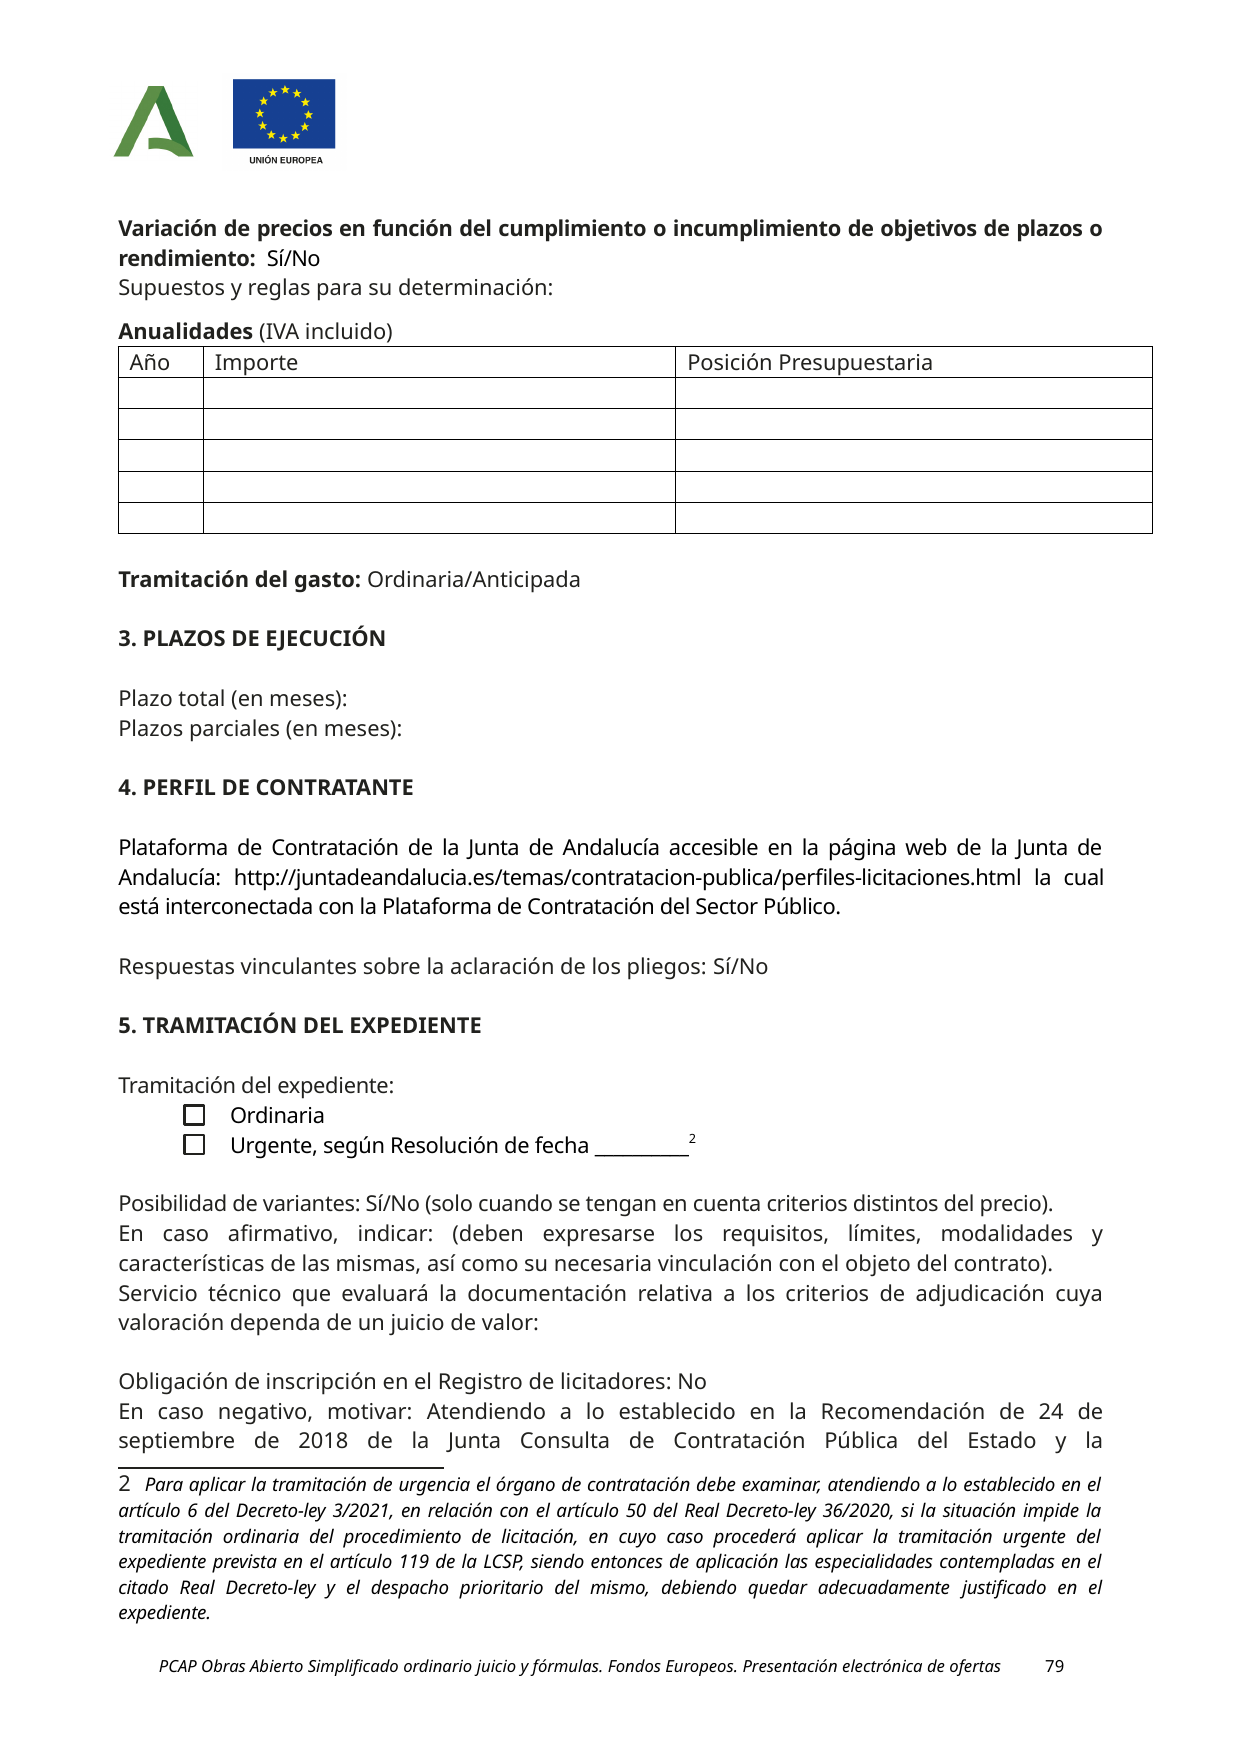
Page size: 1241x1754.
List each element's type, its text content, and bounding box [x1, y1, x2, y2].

text En caso negativo, motivar: Atendiendo a lo establecido en la Recomendación de 24 de septiembre de 2018 de la Junta Consulta de Contratación Pública del Estado y la [118, 1396, 1104, 1455]
table_header Posición Presupuestaria [676, 347, 1152, 377]
text Supuestos y reglas para su determinación: [118, 272, 1104, 302]
table_header Año [119, 347, 203, 377]
text Plataforma de Contratación de la Junta de Andalucía accesible en la página web de la Junta de Andalucía: http://juntadeandalucia.es/temas/contratacion-publica/perfiles-licitaciones.html la cual está interconectada con la Plataforma de Contratación del Sector Público. [118, 832, 1104, 921]
table_cell [676, 472, 1152, 502]
table_cell [204, 409, 675, 439]
text En caso afirmativo, indicar: (deben expresarse los requisitos, límites, modalidades y características de las mismas, así como su necesaria vinculación con el objeto del contrato). [118, 1218, 1104, 1278]
table_cell [204, 378, 675, 408]
picture [221, 73, 347, 171]
text Variación de precios en función del cumplimiento o incumplimiento de objetivos de plazos o rendimiento: Sí/No [118, 213, 1104, 272]
table_cell [119, 472, 203, 502]
table_cell [676, 409, 1152, 439]
table_cell [204, 440, 675, 471]
text Urgente, según Resolución de fecha __________ [118, 1130, 1104, 1159]
table_cell [119, 503, 203, 533]
table_cell [204, 503, 675, 533]
table_cell [676, 440, 1152, 471]
text 3. PLAZOS DE EJECUCIÓN [118, 623, 1104, 653]
text Respuestas vinculantes sobre la aclaración de los pliegos: Sí/No [118, 951, 1104, 981]
table_cell [119, 378, 203, 408]
table_cell [676, 378, 1152, 408]
text Obligación de inscripción en el Registro de licitadores: No [118, 1366, 1104, 1396]
text Tramitación del gasto: Ordinaria/Anticipada [118, 564, 1104, 593]
table_cell [119, 440, 203, 471]
picture [109, 81, 198, 161]
text Tramitación del expediente: [118, 1070, 1104, 1100]
table_cell [119, 409, 203, 439]
text Plazos parciales (en meses): [118, 713, 1104, 742]
table_header Importe [204, 347, 675, 377]
text Servicio técnico que evaluará la documentación relativa a los criterios de adjudicación cuya valoración dependa de un juicio de valor: [118, 1278, 1104, 1337]
text Plazo total (en meses): [118, 683, 1104, 713]
text Ordinaria [118, 1100, 1104, 1130]
text 5. TRAMITACIÓN DEL EXPEDIENTE [118, 1011, 1104, 1040]
table_cell [204, 472, 675, 502]
text Para aplicar la tramitación de urgencia el órgano de contratación debe examinar, atendiendo a lo establecido en el artículo 6 del Decreto-ley 3/2021, en relación con el artículo 50 del Real Decreto-ley 36/2020, si la situación impide la tramitación ordinaria del procedimiento de licitación, en cuyo caso procederá aplicar la tramitación urgente del expediente prevista en el artículo 119 de la LCSP, siendo entonces de aplicación las especialidades contempladas en el citado Real Decreto-ley y el despacho prioritario del mismo, debiendo quedar adecuadamente justificado en el expediente. [118, 1468, 1104, 1625]
text Posibilidad de variantes: Sí/No (solo cuando se tengan en cuenta criterios distintos del precio). [118, 1188, 1104, 1218]
text 4. PERFIL DE CONTRATANTE [118, 772, 1104, 802]
table_cell [676, 503, 1152, 533]
text Anualidades (IVA incluido) [118, 316, 1104, 346]
